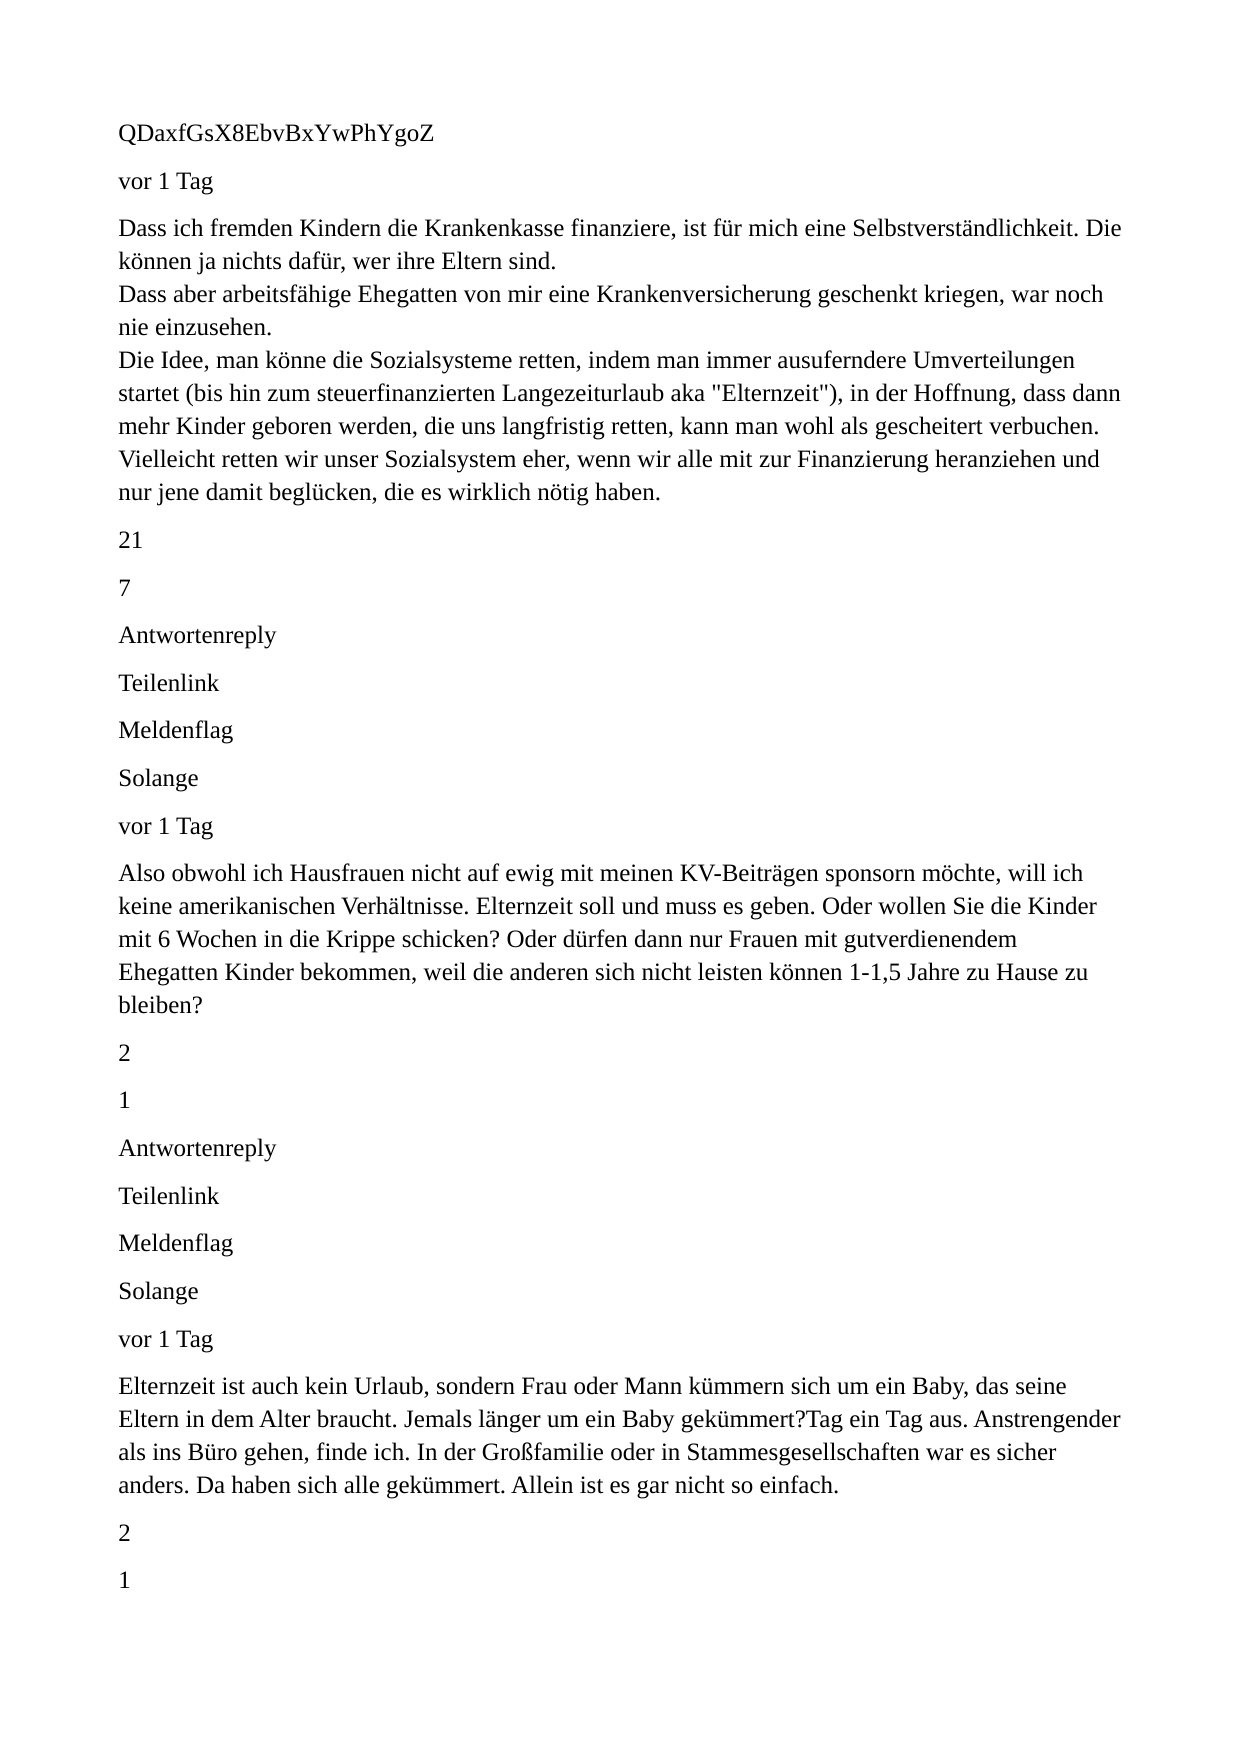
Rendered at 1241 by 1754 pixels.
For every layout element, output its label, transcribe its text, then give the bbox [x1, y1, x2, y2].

text 2 [118, 1038, 1122, 1067]
text QDaxfGsX8EbvBxYwPhYgoZ [118, 118, 1122, 147]
text vor 1 Tag [118, 811, 1122, 839]
text 1 [118, 1086, 1122, 1114]
text vor 1 Tag [118, 166, 1122, 194]
text Teilenlink [118, 1181, 1122, 1209]
text Antwortenreply [118, 620, 1122, 649]
text Antwortenreply [118, 1133, 1122, 1162]
text Meldenflag [118, 1228, 1122, 1257]
text 1 [118, 1566, 1122, 1594]
text Also obwohl ich Hausfrauen nicht auf ewig mit meinen KV-Beiträgen sponsorn möchte, will ich keine amerikanischen Verhältnisse. Elternzeit soll und muss es geben. Oder wollen Sie die Kinder mit 6 Wochen in die Krippe schicken? Oder dürfen dann nur Frauen mit gutverdienendem Ehegatten Kinder bekommen, weil die anderen sich nicht leisten können 1-1,5 Jahre zu Hause zu bleiben? [118, 858, 1122, 1019]
text 7 [118, 573, 1122, 601]
text Elternzeit ist auch kein Urlaub, sondern Frau oder Mann kümmern sich um ein Baby, das seine Eltern in dem Alter braucht. Jemals länger um ein Baby gekümmert?Tag ein Tag aus. Anstrengender als ins Büro gehen, finde ich. In der Großfamilie oder in Stammesgesellschaften war es sicher anders. Da haben sich alle gekümmert. Allein ist es gar nicht so einfach. [118, 1371, 1122, 1499]
text 21 [118, 525, 1122, 554]
text 2 [118, 1518, 1122, 1547]
text Solange [118, 763, 1122, 792]
text Teilenlink [118, 668, 1122, 697]
text vor 1 Tag [118, 1324, 1122, 1352]
text Solange [118, 1276, 1122, 1305]
text Meldenflag [118, 716, 1122, 744]
text Dass ich fremden Kindern die Krankenkasse finanziere, ist für mich eine Selbstverständlichkeit. Die können ja nichts dafür, wer ihre Eltern sind. Dass aber arbeitsfähige Ehegatten von mir eine Krankenversicherung geschenkt kriegen, war noch nie einzusehen. Die Idee, man könne die Sozialsysteme retten, indem man immer ausuferndere Umverteilungen startet (bis hin zum steuerfinanzierten Langezeiturlaub aka "Elternzeit"), in der Hoffnung, dass dann mehr Kinder geboren werden, die uns langfristig retten, kann man wohl als gescheitert verbuchen. Vielleicht retten wir unser Sozialsystem eher, wenn wir alle mit zur Finanzierung heranziehen und nur jene damit beglücken, die es wirklich nötig haben. [118, 213, 1122, 506]
